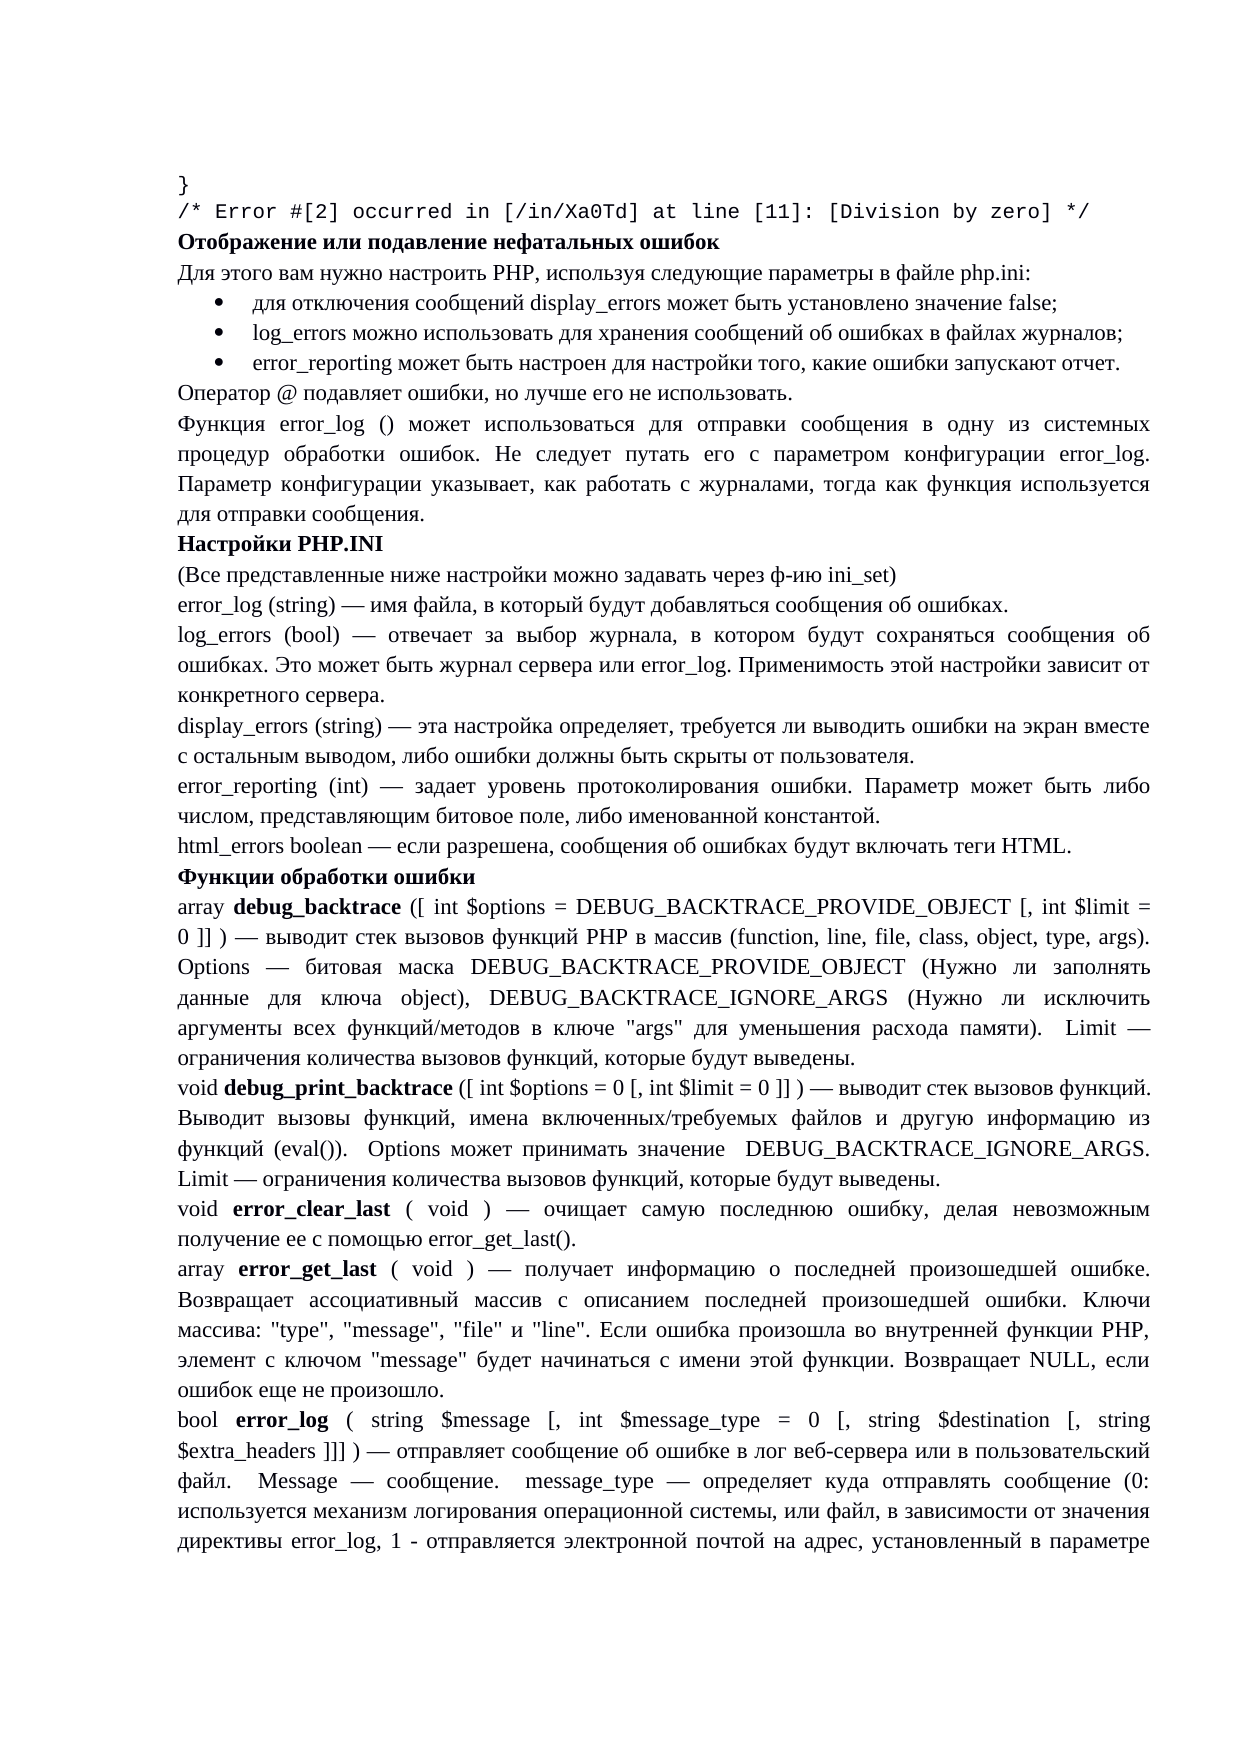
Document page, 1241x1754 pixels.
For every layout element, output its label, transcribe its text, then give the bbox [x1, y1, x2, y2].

text /* Error #[2] occurred in [/in/Xa0Td] at line [11]: [Division by zero] */ [177, 201, 1152, 225]
list error_reporting может быть настроен для настройки того, какие ошибки запускают отчет. [215, 349, 1152, 376]
text Функция error_log () может использоваться для отправки сообщения в одну из системных процедур обработки ошибок. Не следует путать его с параметром конфигурации error_log. Параметр конфигурации указывает, как работать с журналами, тогда как функция используется для отправки сообщения. [177, 409, 1152, 527]
text void error_clear_last ( void ) — очищает самую последнюю ошибку, делая невозможным получение ее с помощью error_get_last(). [177, 1195, 1152, 1252]
text Оператор @ подавляет ошибки, но лучше его не использовать. [177, 379, 1152, 406]
text (Все представленные ниже настройки можно задавать через ф-ию ini_set) [177, 561, 1152, 587]
text } [177, 174, 1152, 198]
text display_errors (string) — эта настройка определяет, требуется ли выводить ошибки на экран вместе с остальным выводом, либо ошибки должны быть скрыты от пользователя. [177, 712, 1152, 768]
text error_reporting (int) — задает уровень протоколирования ошибки. Параметр может быть либо числом, представляющим битовое поле, либо именованной константой. [177, 772, 1152, 829]
text bool error_log ( string $message [, int $message_type = 0 [, string $destination [, string $extra_headers ]]] ) — отправляет сообщение об ошибке в лог веб-сервера или в пользовательский файл. Message — сообщение. message_type — определяет куда отправлять сообщение (0: используется механизм логирования операционной системы, или файл, в зависимости от значения директивы error_log, 1 - отправляется электронной почтой на адрес, установленный в параметре [177, 1406, 1152, 1554]
list log_errors можно использовать для хранения сообщений об ошибках в файлах журналов; [215, 319, 1152, 345]
text Отображение или подавление нефатальных ошибок [177, 228, 1152, 255]
text html_errors boolean — если разрешена, сообщения об ошибках будут включать теги HTML. [177, 832, 1152, 859]
text Настройки PHP.INI [177, 530, 1152, 557]
text Для этого вам нужно настроить PHP, используя следующие параметры в файле php.ini: [177, 258, 1152, 285]
text log_errors (bool) — отвечает за выбор журнала, в котором будут сохраняться сообщения об ошибках. Это может быть журнал сервера или error_log. Применимость этой настройки зависит от конкретного сервера. [177, 621, 1152, 708]
text array debug_backtrace ([ int $options = DEBUG_BACKTRACE_PROVIDE_OBJECT [, int $limit = 0 ]] ) — выводит стек вызовов функций PHP в массив (function, line, file, class, object, type, args). Options — битовая маска DEBUG_BACKTRACE_PROVIDE_OBJECT (Нужно ли заполнять данные для ключа object), DEBUG_BACKTRACE_IGNORE_ARGS (Нужно ли исключить аргументы всех функций/методов в ключе "args" для уменьшения расхода памяти). Limit — ограничения количества вызовов функций, которые будут выведены. [177, 893, 1152, 1070]
text array error_get_last ( void ) — получает информацию о последней произошедшей ошибке. Возвращает ассоциативный массив с описанием последней произошедшей ошибки. Ключи массива: "type", "message", "file" и "line". Если ошибка произошла во внутренней функции PHP, элемент с ключом "message" будет начинаться с имени этой функции. Возвращает NULL, если ошибок еще не произошло. [177, 1255, 1152, 1403]
text error_log (string) — имя файла, в который будут добавляться сообщения об ошибках. [177, 591, 1152, 617]
text Функции обработки ошибки [177, 863, 1152, 889]
list для отключения сообщений display_errors может быть установлено значение false; [215, 289, 1152, 315]
text void debug_print_backtrace ([ int $options = 0 [, int $limit = 0 ]] ) — выводит стек вызовов функций. Выводит вызовы функций, имена включенных/требуемых файлов и другую информацию из функций (eval()). Options может принимать значение DEBUG_BACKTRACE_IGNORE_ARGS. Limit — ограничения количества вызовов функций, которые будут выведены. [177, 1074, 1152, 1191]
